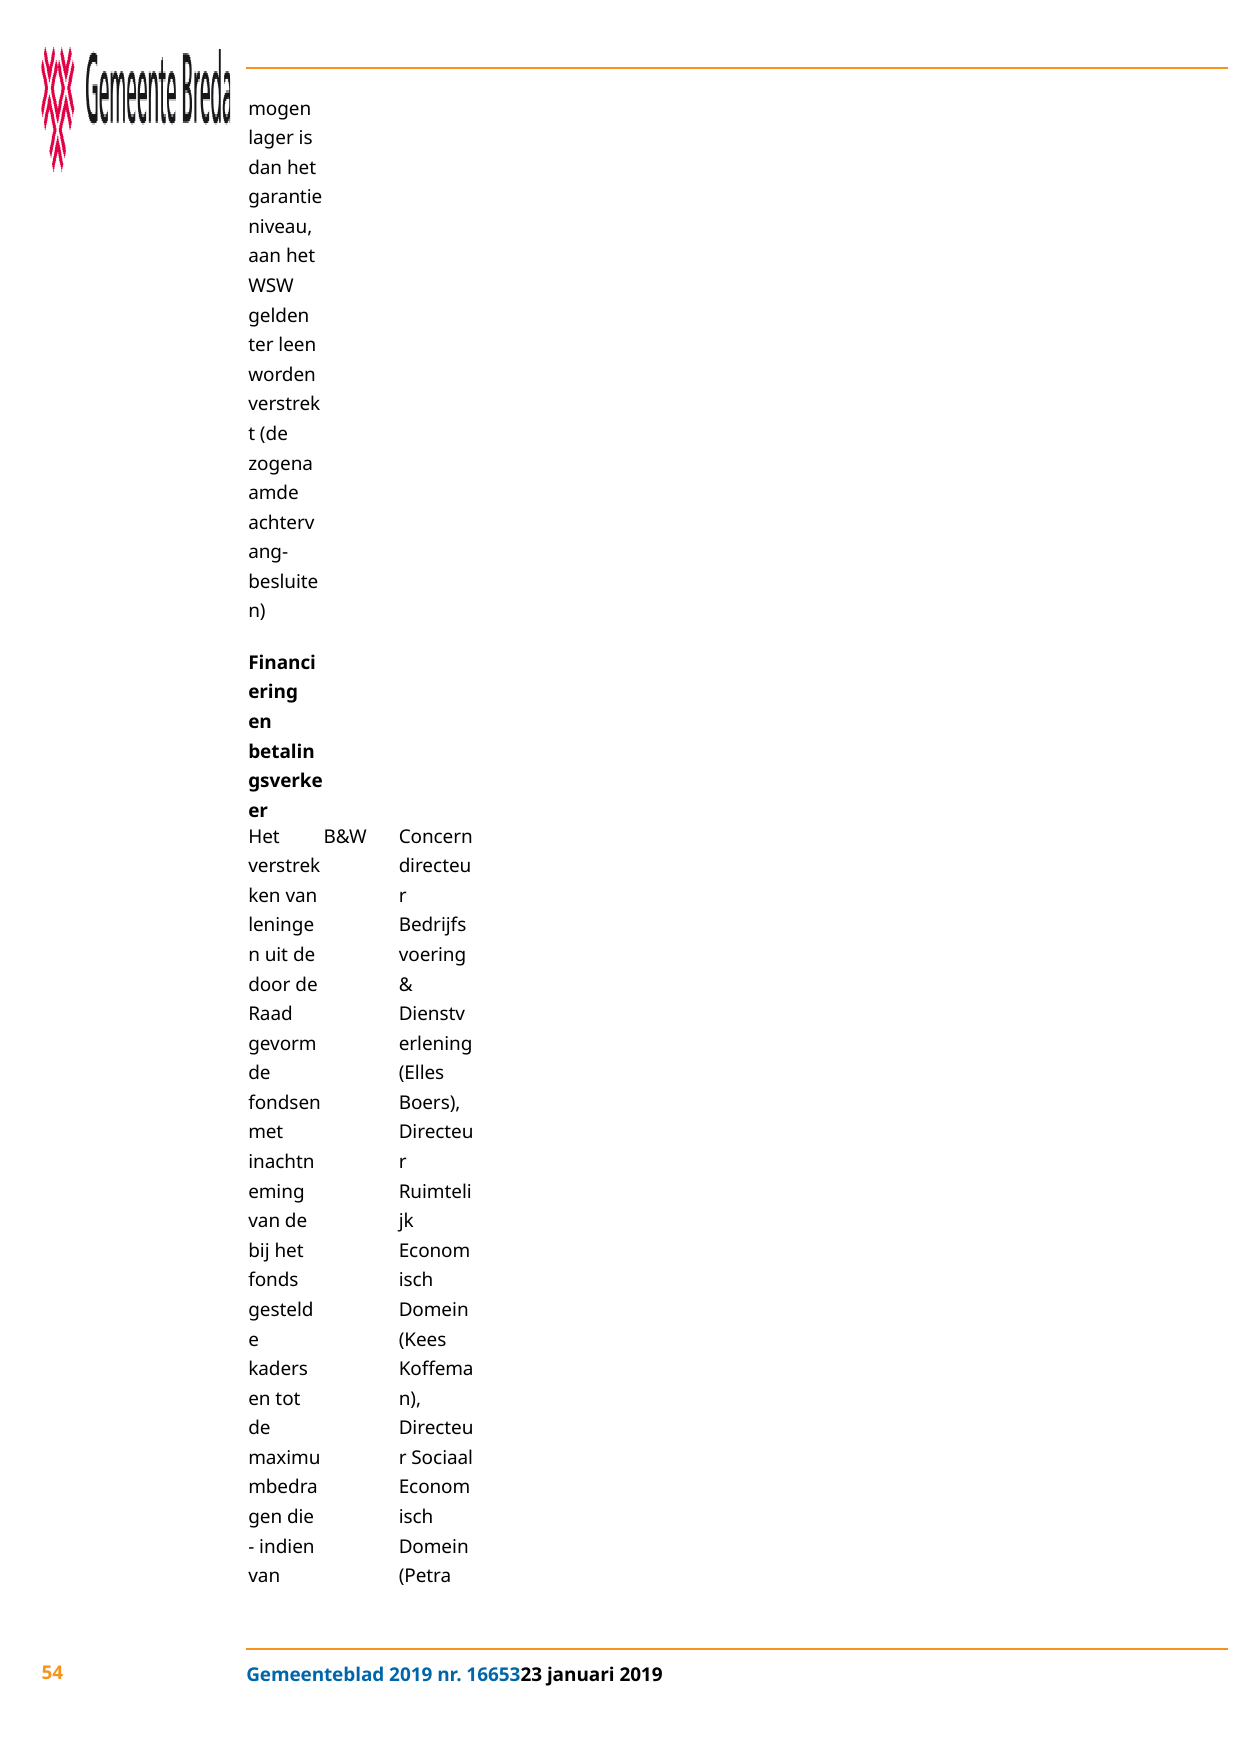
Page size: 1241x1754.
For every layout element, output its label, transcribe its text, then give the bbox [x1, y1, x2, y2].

table_cell [323, 95, 398, 623]
table_cell [474, 624, 549, 649]
table_cell [399, 649, 474, 823]
table_cell [474, 95, 549, 623]
table_cell [399, 95, 474, 623]
table_cell Het verstrekken van leningen uit de door de Raad gevormde fondsen met inachtneming van de bij het fonds gestelde kaders en tot de maximumbedragen die - indien van [248, 823, 323, 1588]
table_cell [248, 624, 323, 649]
table_cell [399, 624, 474, 649]
picture [41, 47, 231, 172]
table_cell [323, 649, 398, 823]
table_cell B&W [323, 823, 398, 1588]
table_cell [474, 823, 549, 1588]
table_cell Financiering en betalingsverkeer [248, 649, 323, 823]
table_cell [474, 649, 549, 823]
table_cell mogen lager is dan het garantieniveau, aan het WSW gelden ter leen worden verstrekt (de zogenaamde achtervang- besluiten) [248, 95, 323, 623]
table_cell [323, 624, 398, 649]
table_cell Concerndirecteur Bedrijfsvoering & Dienstverlening (Elles Boers), Directeur Ruimtelijk Economisch Domein (Kees Koffeman), Directeur Sociaal Economisch Domein (Petra [399, 823, 474, 1588]
